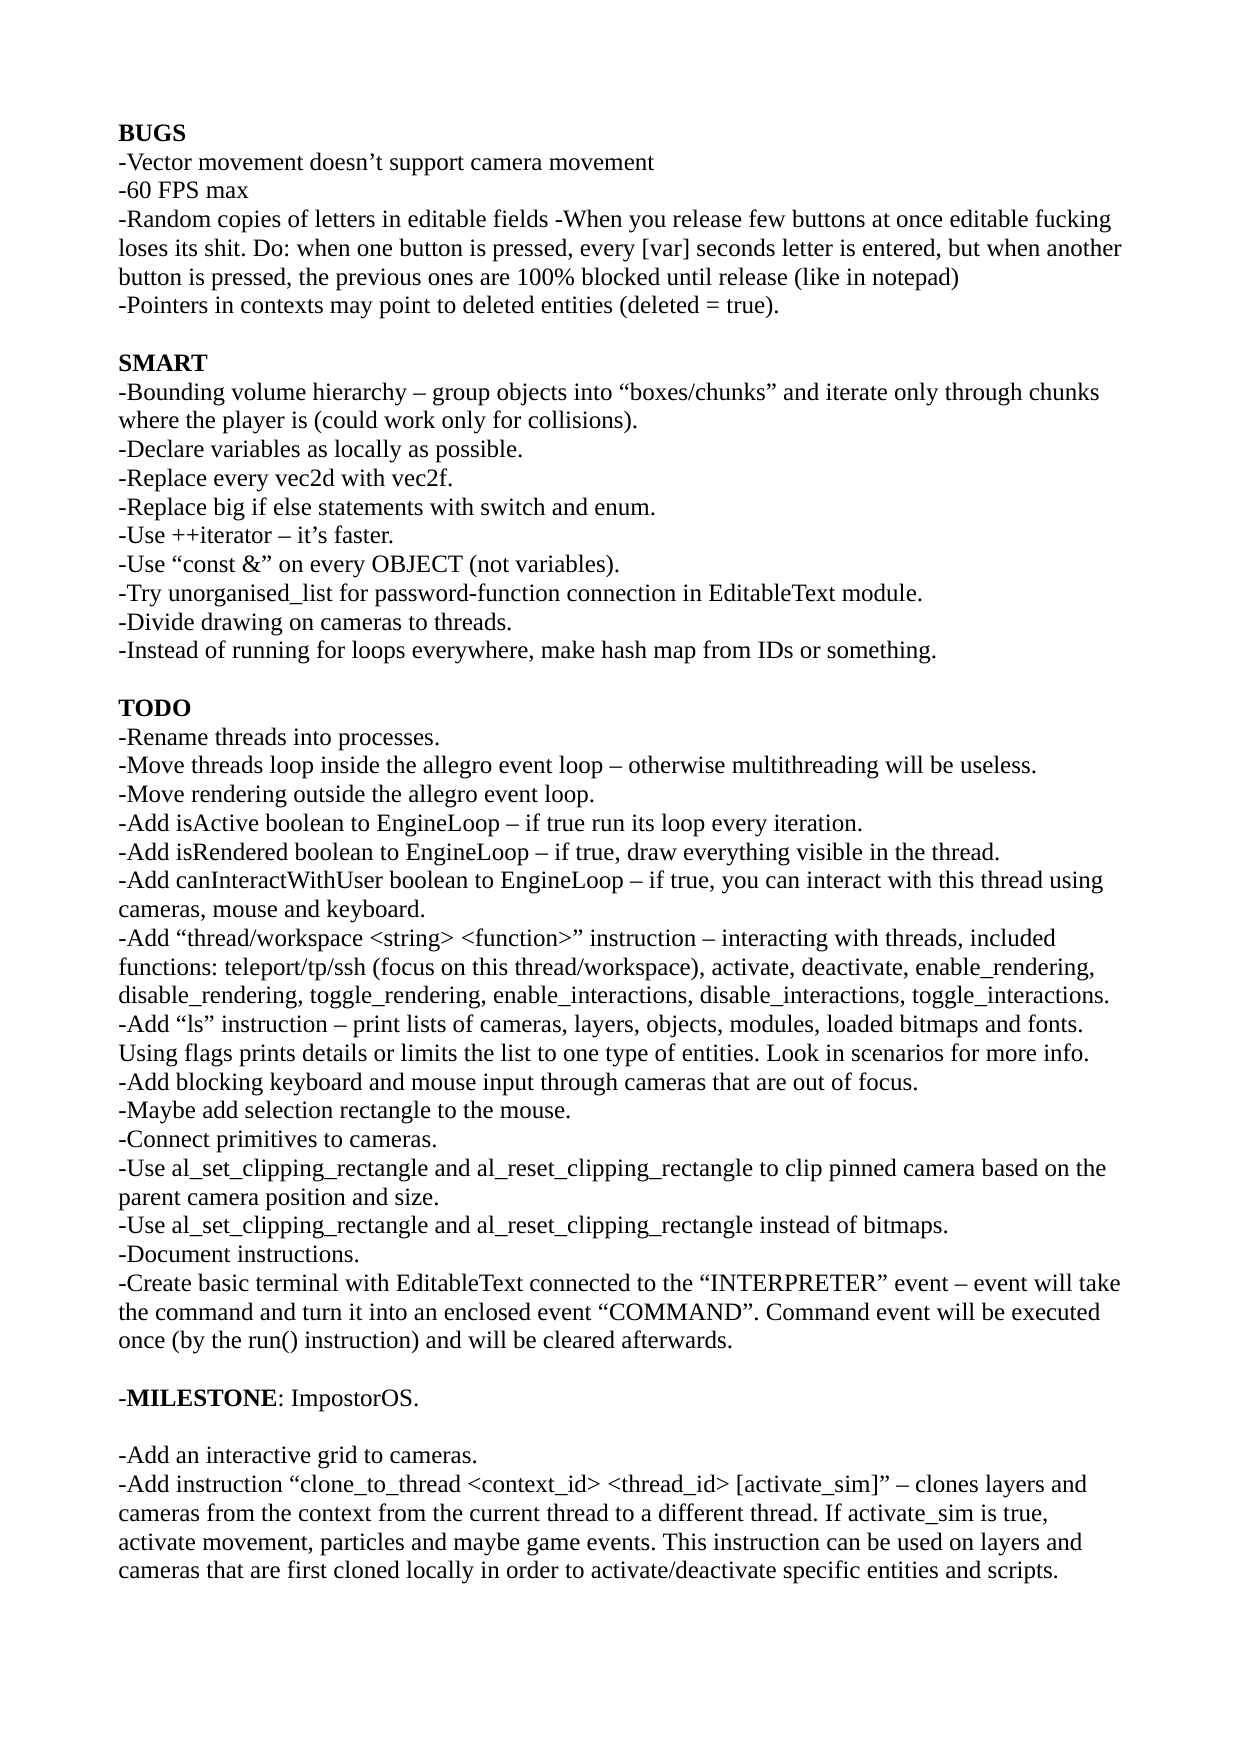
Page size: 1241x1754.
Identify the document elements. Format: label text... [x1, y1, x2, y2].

text -Divide drawing on cameras to threads. [118, 607, 1122, 636]
text -Random copies of letters in editable fields -When you release few buttons at once editable fucking loses its shit. Do: when one button is pressed, every [var] seconds letter is entered, but when another button is pressed, the previous ones are 100% blocked until release (like in notepad) [118, 204, 1122, 291]
text -Add canInteractWithUser boolean to EngineLoop – if true, you can interact with this thread using cameras, mouse and keyboard. [118, 866, 1122, 923]
text -Use al_set_clipping_rectangle and al_reset_clipping_rectangle to clip pinned camera based on the parent camera position and size. [118, 1153, 1122, 1211]
text -Use ++iterator – it’s faster. [118, 521, 1122, 549]
text -Bounding volume hierarchy – group objects into “boxes/chunks” and iterate only through chunks where the player is (could work only for collisions). [118, 377, 1122, 434]
text -Add blocking keyboard and mouse input through cameras that are out of focus. [118, 1067, 1122, 1096]
text -Replace big if else statements with switch and enum. [118, 492, 1122, 521]
text -Add isRendered boolean to EngineLoop – if true, draw everything visible in the thread. [118, 837, 1122, 866]
text -Add isActive boolean to EngineLoop – if true run its loop every iteration. [118, 808, 1122, 837]
text -Connect primitives to cameras. [118, 1124, 1122, 1153]
text -Use “const &” on every OBJECT (not variables). [118, 549, 1122, 578]
text -Document instructions. [118, 1239, 1122, 1268]
text -Maybe add selection rectangle to the mouse. [118, 1096, 1122, 1124]
text TODO [118, 693, 1122, 722]
text -Add instruction “clone_to_thread <context_id> <thread_id> [activate_sim]” – clones layers and cameras from the context from the current thread to a different thread. If activate_sim is true, activate movement, particles and maybe game events. This instruction can be used on layers and cameras that are first cloned locally in order to activate/deactivate specific entities and scripts. [118, 1469, 1122, 1584]
text -Replace every vec2d with vec2f. [118, 463, 1122, 492]
text -Move threads loop inside the allegro event loop – otherwise multithreading will be useless. [118, 751, 1122, 779]
text -Move rendering outside the allegro event loop. [118, 779, 1122, 808]
text -Use al_set_clipping_rectangle and al_reset_clipping_rectangle instead of bitmaps. [118, 1211, 1122, 1239]
text -Add “ls” instruction – print lists of cameras, layers, objects, modules, loaded bitmaps and fonts. Using flags prints details or limits the list to one type of entities. Look in scenarios for more info. [118, 1009, 1122, 1067]
text -Vector movement doesn’t support camera movement [118, 147, 1122, 176]
text -Pointers in contexts may point to deleted entities (deleted = true). [118, 291, 1122, 319]
text -Add an interactive grid to cameras. [118, 1441, 1122, 1469]
text SMART [118, 348, 1122, 377]
text -MILESTONE: ImpostorOS. [118, 1383, 1122, 1412]
text -Rename threads into processes. [118, 722, 1122, 751]
text BUGS [118, 118, 1122, 147]
text -Instead of running for loops everywhere, make hash map from IDs or something. [118, 636, 1122, 664]
text -Create basic terminal with EditableText connected to the “INTERPRETER” event – event will take the command and turn it into an enclosed event “COMMAND”. Command event will be executed once (by the run() instruction) and will be cleared afterwards. [118, 1268, 1122, 1354]
text -Declare variables as locally as possible. [118, 434, 1122, 463]
text -60 FPS max [118, 176, 1122, 204]
text -Try unorganised_list for password-function connection in EditableText module. [118, 578, 1122, 607]
text -Add “thread/workspace <string> <function>” instruction – interacting with threads, included functions: teleport/tp/ssh (focus on this thread/workspace), activate, deactivate, enable_rendering, disable_rendering, toggle_rendering, enable_interactions, disable_interactions, toggle_interactions. [118, 923, 1122, 1009]
